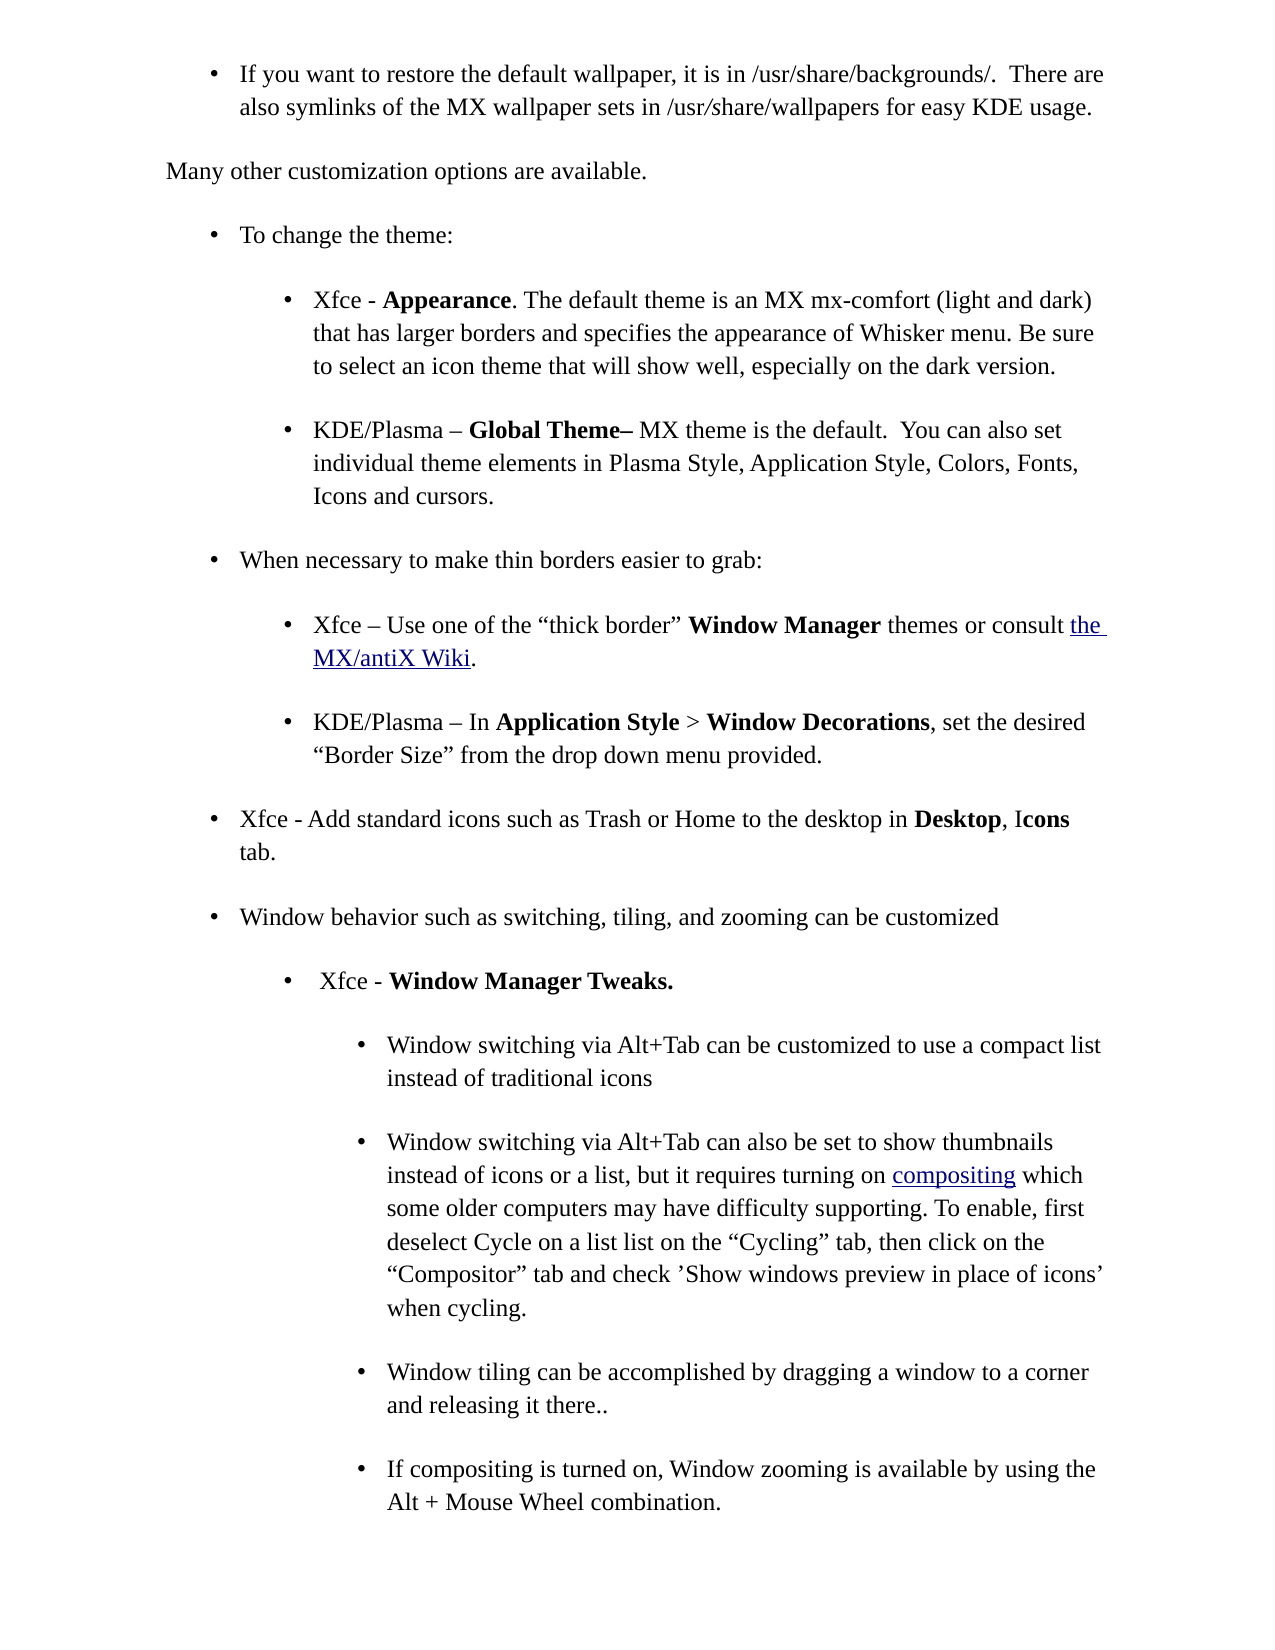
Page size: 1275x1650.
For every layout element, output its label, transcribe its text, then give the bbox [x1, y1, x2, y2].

text Many other customization options are available. [166, 156, 1109, 185]
list Window tiling can be accomplished by dragging a window to a corner and releasing it there.. [357, 1357, 1109, 1419]
list Xfce – Use one of the “thick border” Window Manager themes or consult the MX/antiX Wiki. [283, 610, 1109, 672]
list If you want to restore the default wallpaper, it is in /usr/share/backgrounds/. There are also symlinks of the MX wallpaper sets in /usr/share/wallpapers for easy KDE usage. [210, 59, 1109, 121]
list Window behavior such as switching, tiling, and zooming can be customized [210, 902, 1109, 930]
list KDE/Plasma – Global Theme– MX theme is the default. You can also set individual theme elements in Plasma Style, Application Style, Colors, Fonts, Icons and cursors. [283, 415, 1109, 510]
list Xfce - Add standard icons such as Trash or Home to the desktop in Desktop, Icons tab. [210, 804, 1109, 866]
list Xfce - Appearance. The default theme is an MX mx-comfort (light and dark) that has larger borders and specifies the appearance of Whisker menu. Be sure to select an icon theme that will show well, especially on the dark version. [283, 285, 1109, 380]
list Window switching via Alt+Tab can be customized to use a compact list instead of traditional icons [357, 1030, 1109, 1092]
list Xfce - Window Manager Tweaks. [283, 966, 1109, 995]
list Window switching via Alt+Tab can also be set to show thumbnails instead of icons or a list, but it requires turning on compositing which some older computers may have difficulty supporting. To enable, first deselect Cycle on a list list on the “Cycling” tab, then click on the “Compositor” tab and check ’Show windows preview in place of icons’ when cycling. [357, 1127, 1109, 1321]
list When necessary to make thin borders easier to grab: [210, 546, 1109, 574]
list KDE/Plasma – In Application Style > Window Decorations, set the desired “Border Size” from the drop down menu provided. [283, 707, 1109, 769]
list If compositing is turned on, Window zooming is available by using the Alt + Mouse Wheel combination. [357, 1454, 1109, 1516]
list To change the theme: [210, 221, 1109, 249]
